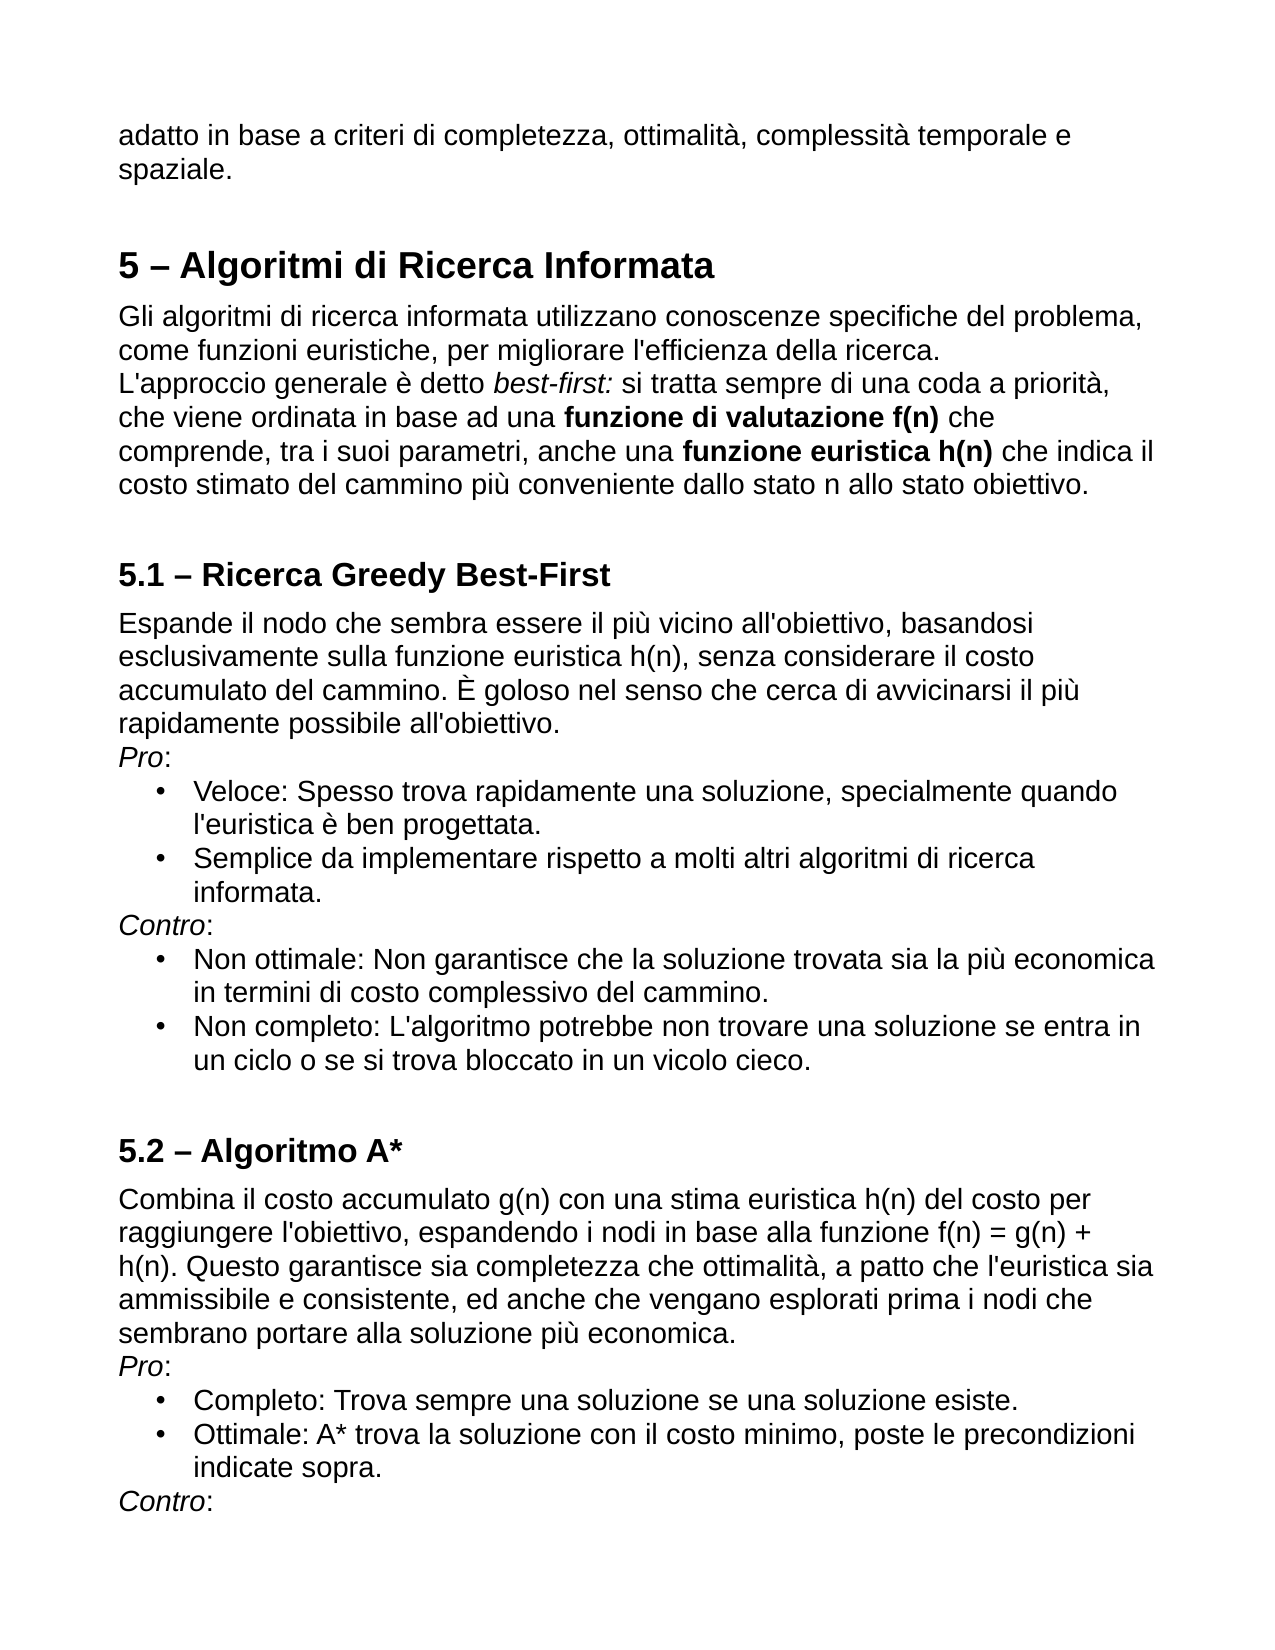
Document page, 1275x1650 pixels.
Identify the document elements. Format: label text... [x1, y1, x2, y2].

subtitle 5.2 – Algoritmo A* [118, 1131, 1157, 1169]
text adatto in base a criteri di completezza, ottimalità, complessità temporale e spaziale. [118, 118, 1157, 185]
text L'approccio generale è detto best-first: si tratta sempre di una coda a priorità, che viene ordinata in base ad una funzione di valutazione f(n) che comprende, tra i suoi parametri, anche una funzione euristica h(n) che indica il costo stimato del cammino più conveniente dallo stato n allo stato obiettivo. [118, 366, 1157, 501]
text Gli algoritmi di ricerca informata utilizzano conoscenze specifiche del problema, come funzioni euristiche, per migliorare l'efficienza della ricerca. [118, 299, 1157, 366]
list Completo: Trova sempre una soluzione se una soluzione esiste. [156, 1383, 1157, 1417]
text Pro: [118, 1349, 1157, 1383]
subtitle 5 – Algoritmi di Ricerca Informata [118, 244, 1157, 287]
list Veloce: Spesso trova rapidamente una soluzione, specialmente quando l'euristica è ben progettata. [156, 774, 1157, 841]
list Semplice da implementare rispetto a molti altri algoritmi di ricerca informata. [156, 841, 1157, 908]
text Espande il nodo che sembra essere il più vicino all'obiettivo, basandosi esclusivamente sulla funzione euristica h(n), senza considerare il costo accumulato del cammino. È goloso nel senso che cerca di avvicinarsi il più rapidamente possibile all'obiettivo. [118, 606, 1157, 740]
list Non completo: L'algoritmo potrebbe non trovare una soluzione se entra in un ciclo o se si trova bloccato in un vicolo cieco. [156, 1009, 1157, 1076]
subtitle 5.1 – Ricerca Greedy Best-First [118, 555, 1157, 593]
text Contro: [118, 1484, 1157, 1517]
text Contro: [118, 908, 1157, 942]
list Ottimale: A* trova la soluzione con il costo minimo, poste le precondizioni indicate sopra. [156, 1417, 1157, 1484]
text Combina il costo accumulato g(n) con una stima euristica h(n) del costo per raggiungere l'obiettivo, espandendo i nodi in base alla funzione f(n) = g(n) + h(n). Questo garantisce sia completezza che ottimalità, a patto che l'euristica sia ammissibile e consistente, ed anche che vengano esplorati prima i nodi che sembrano portare alla soluzione più economica. [118, 1182, 1157, 1349]
list Non ottimale: Non garantisce che la soluzione trovata sia la più economica in termini di costo complessivo del cammino. [156, 942, 1157, 1009]
text Pro: [118, 740, 1157, 774]
